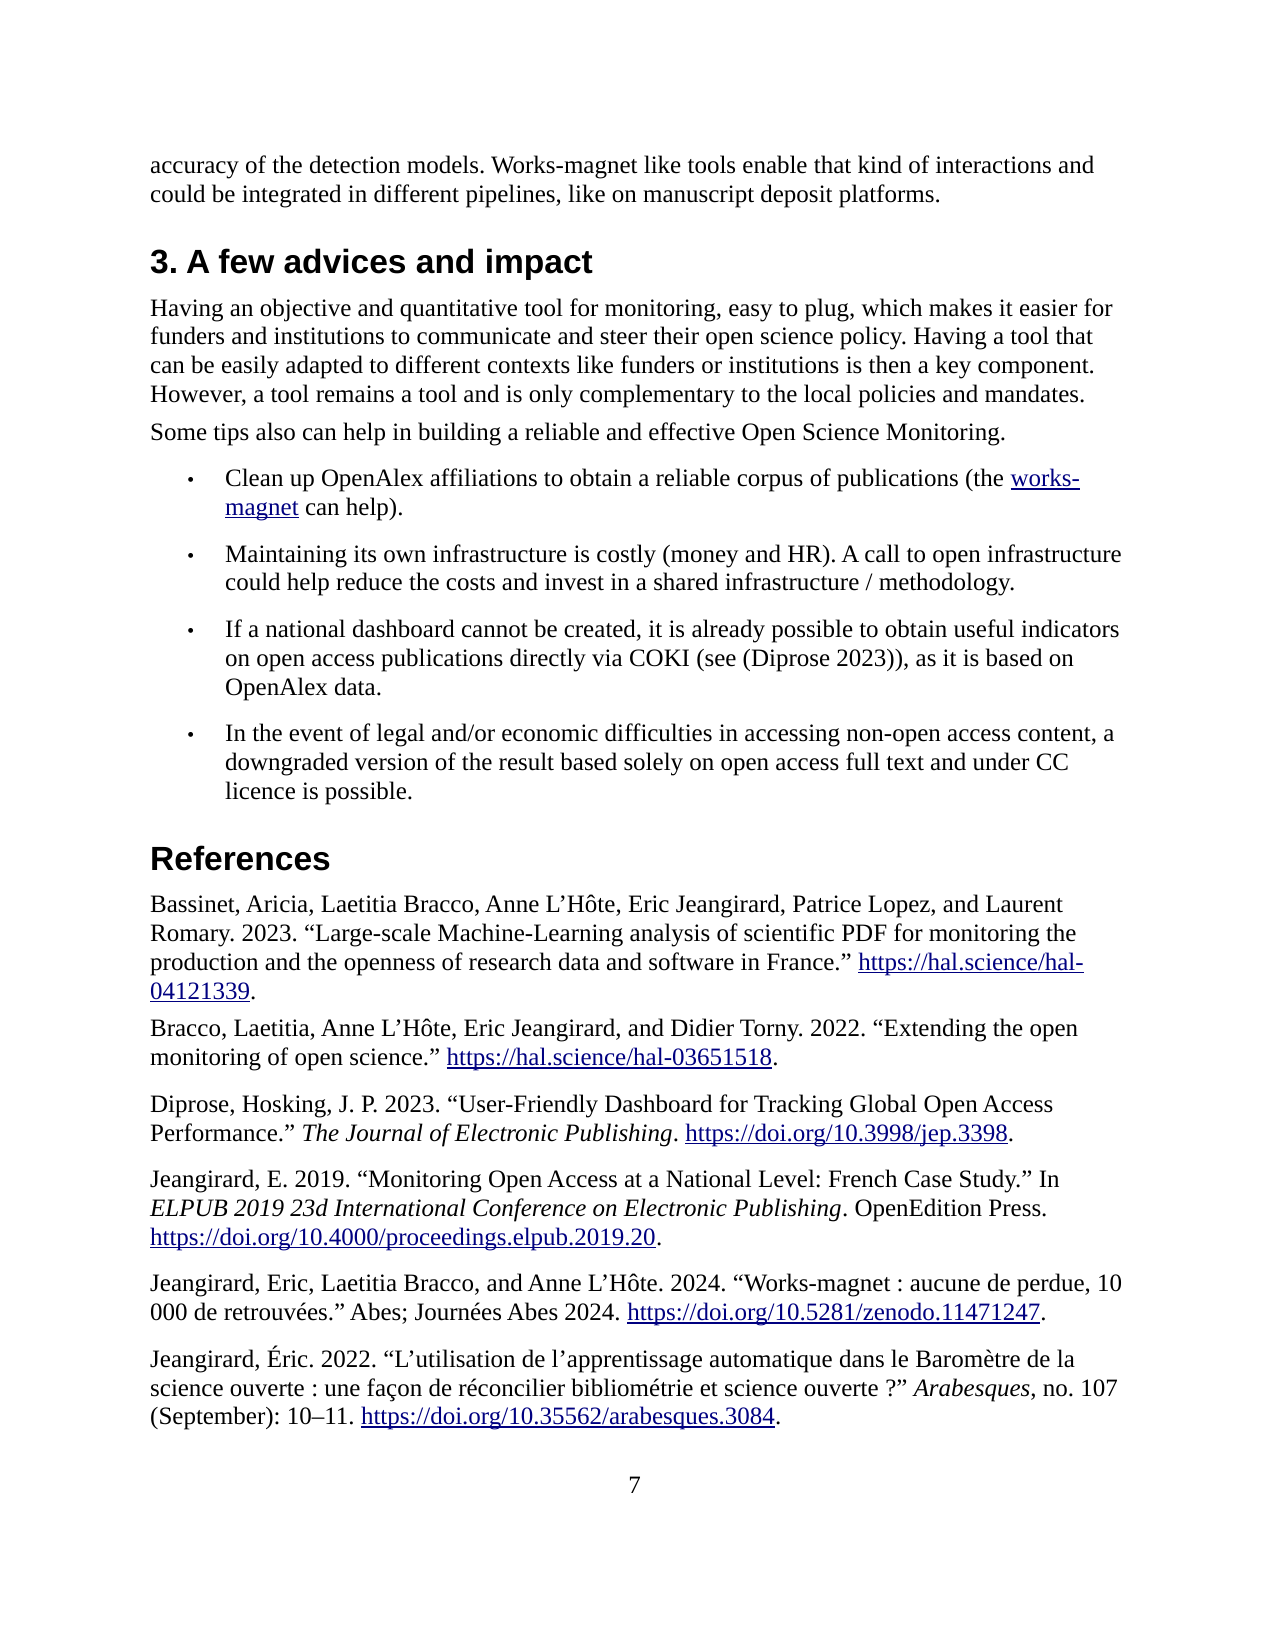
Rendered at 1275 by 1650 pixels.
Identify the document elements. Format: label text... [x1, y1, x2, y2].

text Bassinet, Aricia, Laetitia Bracco, Anne L’Hôte, Eric Jeangirard, Patrice Lopez, and Laurent Romary. 2023. “Large-scale Machine-Learning analysis of scientific PDF for monitoring the production and the openness of research data and software in France.” https://hal.science/hal-04121339. [150, 889, 1125, 1004]
text Bracco, Laetitia, Anne L’Hôte, Eric Jeangirard, and Didier Torny. 2022. “Extending the open monitoring of open science.” https://hal.science/hal-03651518. [150, 1013, 1125, 1071]
list In the event of legal and/or economic difficulties in accessing non-open access content, a downgraded version of the result based solely on open access full text and under CC licence is possible. [187, 718, 1125, 804]
text Diprose, Hosking, J. P. 2023. “User-Friendly Dashboard for Tracking Global Open Access Performance.” The Journal of Electronic Publishing. https://doi.org/10.3998/jep.3398. [150, 1089, 1125, 1146]
text Some tips also can help in building a reliable and effective Open Science Monitoring. [150, 417, 1125, 445]
text Having an objective and quantitative tool for monitoring, easy to plug, which makes it easier for funders and institutions to communicate and steer their open science policy. Having a tool that can be easily adapted to different contexts like funders or institutions is then a key component. However, a tool remains a tool and is only complementary to the local policies and mandates. [150, 293, 1125, 408]
text Jeangirard, Eric, Laetitia Bracco, and Anne L’Hôte. 2024. “Works-magnet : aucune de perdue, 10 000 de retrouvées.” Abes; Journées Abes 2024. https://doi.org/10.5281/zenodo.11471247. [150, 1268, 1125, 1326]
list Maintaining its own infrastructure is costly (money and HR). A call to open infrastructure could help reduce the costs and invest in a shared infrastructure / methodology. [187, 539, 1125, 596]
subtitle References [150, 838, 1125, 877]
text accuracy of the detection models. Works-magnet like tools enable that kind of interactions and could be integrated in different pipelines, like on manuscript deposit platforms. [150, 150, 1125, 207]
list If a national dashboard cannot be created, it is already possible to obtain useful indicators on open access publications directly via COKI (see (Diprose 2023)), as it is based on OpenAlex data. [187, 614, 1125, 700]
text Jeangirard, Éric. 2022. “L’utilisation de l’apprentissage automatique dans le Baromètre de la science ouverte : une façon de réconcilier bibliométrie et science ouverte ?” Arabesques, no. 107 (September): 10–11. https://doi.org/10.35562/arabesques.3084. [150, 1344, 1125, 1430]
subtitle 3. A few advices and impact [150, 241, 1125, 280]
list Clean up OpenAlex affiliations to obtain a reliable corpus of publications (the works-magnet can help). [187, 463, 1125, 521]
text Jeangirard, E. 2019. “Monitoring Open Access at a National Level: French Case Study.” In ELPUB 2019 23d International Conference on Electronic Publishing. OpenEdition Press. https://doi.org/10.4000/proceedings.elpub.2019.20. [150, 1164, 1125, 1251]
